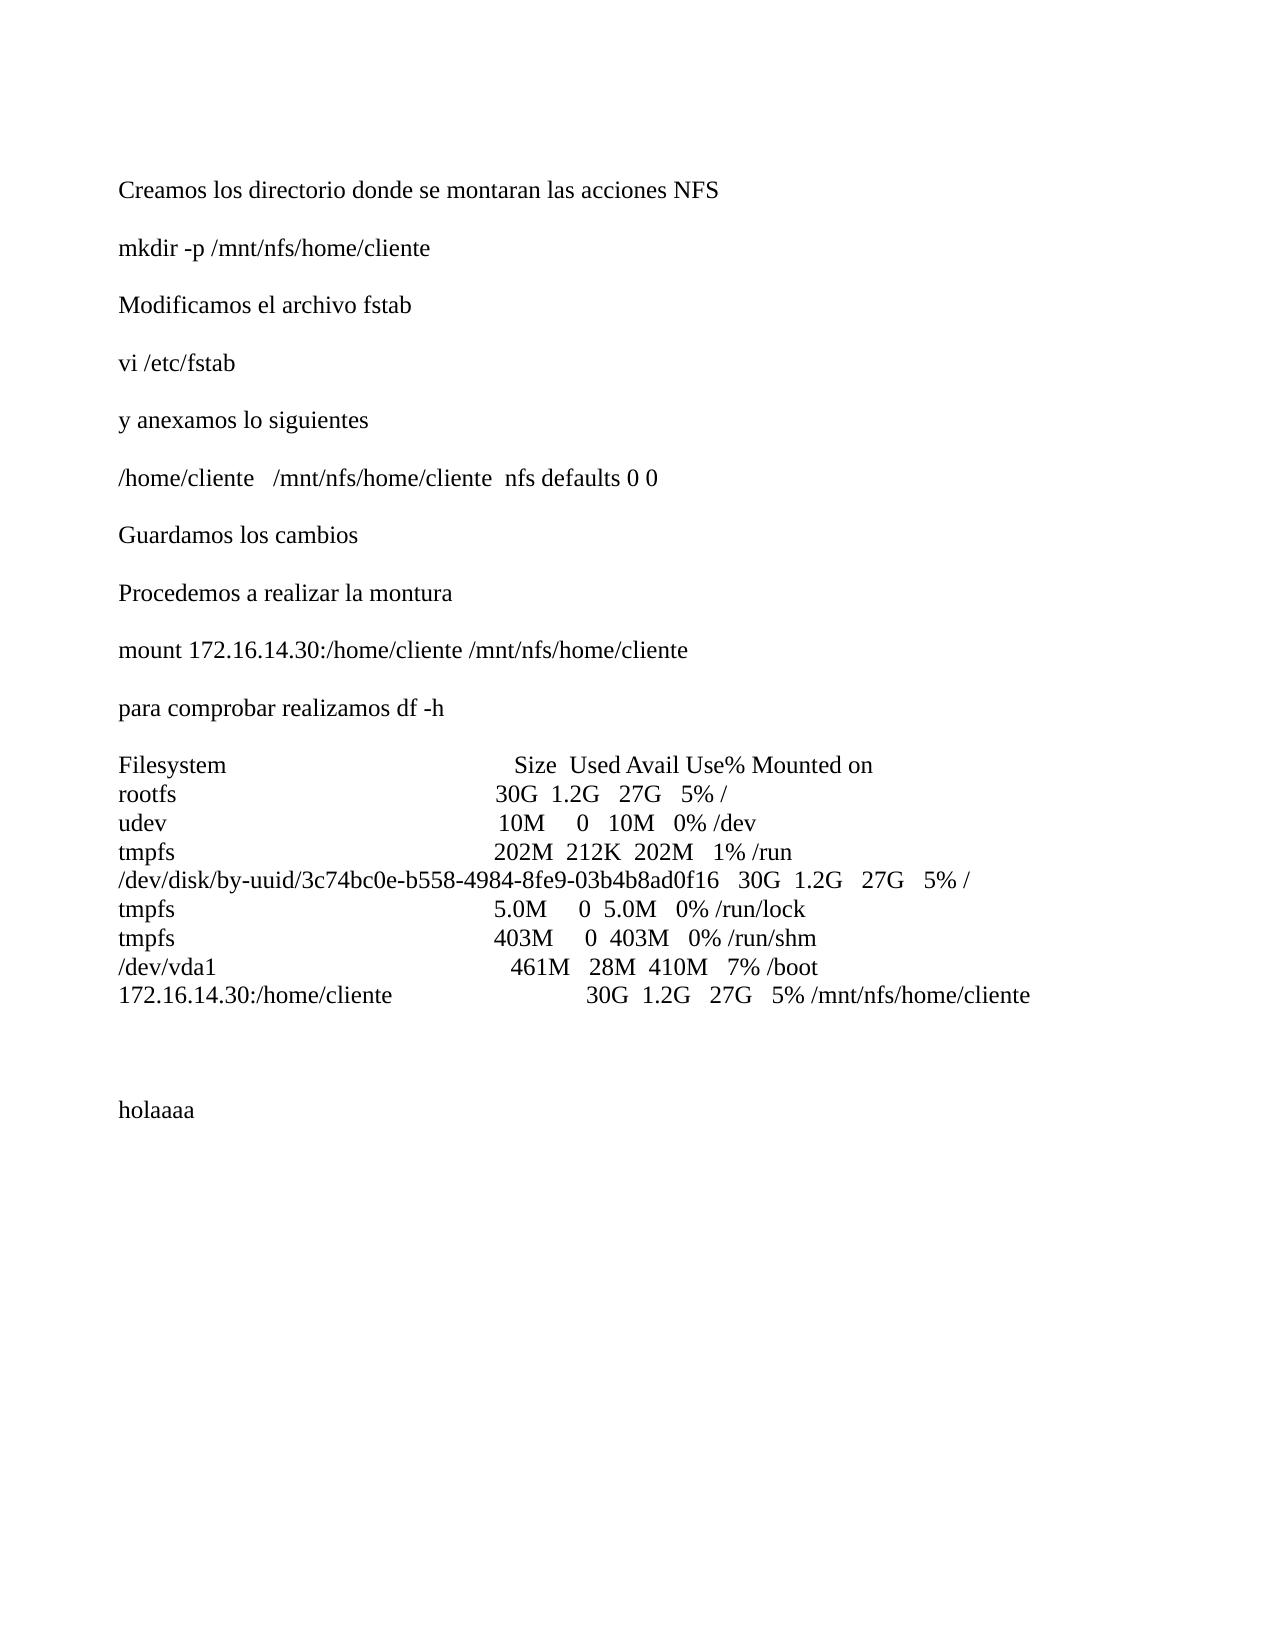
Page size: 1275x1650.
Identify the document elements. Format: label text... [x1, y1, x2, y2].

text mount 172.16.14.30:/home/cliente /mnt/nfs/home/cliente [118, 636, 1157, 664]
text Guardamos los cambios [118, 521, 1157, 549]
text tmpfs 403M 0 403M 0% /run/shm [118, 923, 1157, 952]
text y anexamos lo siguientes [118, 406, 1157, 434]
text rootfs 30G 1.2G 27G 5% / [118, 779, 1157, 808]
text /home/cliente /mnt/nfs/home/cliente nfs defaults 0 0 [118, 463, 1157, 492]
text 172.16.14.30:/home/cliente 30G 1.2G 27G 5% /mnt/nfs/home/cliente [118, 981, 1157, 1009]
text /dev/vda1 461M 28M 410M 7% /boot [118, 952, 1157, 981]
text /dev/disk/by-uuid/3c74bc0e-b558-4984-8fe9-03b4b8ad0f16 30G 1.2G 27G 5% / [118, 866, 1157, 894]
text vi /etc/fstab [118, 348, 1157, 377]
text tmpfs 5.0M 0 5.0M 0% /run/lock [118, 894, 1157, 923]
text Filesystem Size Used Avail Use% Mounted on [118, 751, 1157, 779]
text tmpfs 202M 212K 202M 1% /run [118, 837, 1157, 866]
text udev 10M 0 10M 0% /dev [118, 808, 1157, 837]
text holaaaa [118, 1096, 1157, 1124]
text Modificamos el archivo fstab [118, 291, 1157, 319]
text Procedemos a realizar la montura [118, 578, 1157, 607]
text Creamos los directorio donde se montaran las acciones NFS [118, 176, 1157, 204]
text mkdir -p /mnt/nfs/home/cliente [118, 233, 1157, 262]
text para comprobar realizamos df -h [118, 693, 1157, 722]
